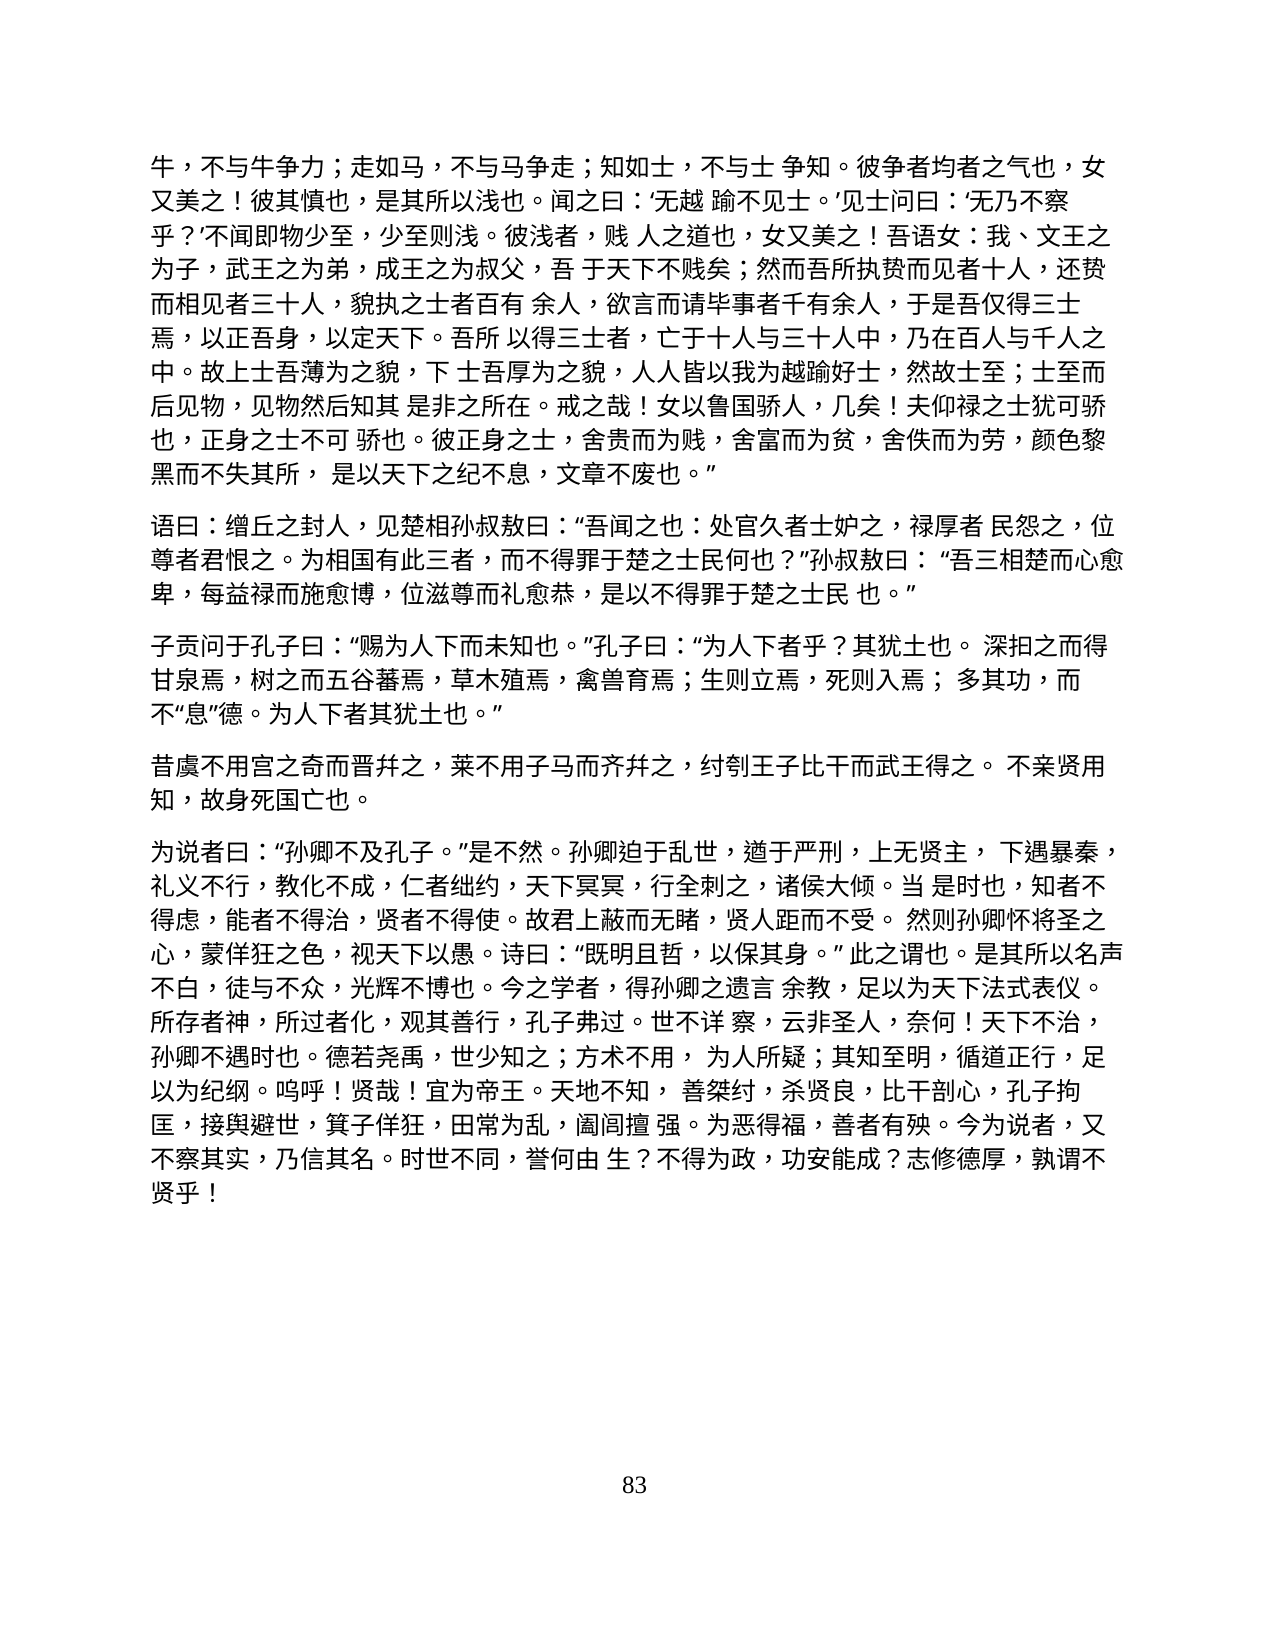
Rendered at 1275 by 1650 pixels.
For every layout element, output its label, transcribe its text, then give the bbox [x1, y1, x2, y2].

text 子贡问于孔子曰：“赐为人下而未知也。”孔子曰：“为人下者乎？其犹土也。 深抇之而得甘泉焉，树之而五谷蕃焉，草木殖焉，禽兽育焉；生则立焉，死则入焉； 多其功，而不“息”德。为人下者其犹土也。” [150, 629, 1125, 731]
text 为说者曰：“孙卿不及孔子。”是不然。孙卿迫于乱世，遒于严刑，上无贤主， 下遇暴秦，礼义不行，教化不成，仁者绌约，天下冥冥，行全刺之，诸侯大倾。当 是时也，知者不得虑，能者不得治，贤者不得使。故君上蔽而无睹，贤人距而不受。 然则孙卿怀将圣之心，蒙佯狂之色，视天下以愚。诗曰：“既明且哲，以保其身。” 此之谓也。是其所以名声不白，徒与不众，光辉不博也。今之学者，得孙卿之遗言 余教，足以为天下法式表仪。所存者神，所过者化，观其善行，孔子弗过。世不详 察，云非圣人，奈何！天下不治，孙卿不遇时也。德若尧禹，世少知之；方术不用， 为人所疑；其知至明，循道正行，足以为纪纲。呜呼！贤哉！宜为帝王。天地不知， 善桀纣，杀贤良，比干剖心，孔子拘匡，接舆避世，箕子佯狂，田常为乱，阖闾擅 强。为恶得福，善者有殃。今为说者，又不察其实，乃信其名。时世不同，誉何由 生？不得为政，功安能成？志修德厚，孰谓不贤乎！ [150, 835, 1125, 1209]
text 牛，不与牛争力；走如马，不与马争走；知如士，不与士 争知。彼争者均者之气也，女又美之！彼其慎也，是其所以浅也。闻之曰：‘无越 踰不见士。’见士问曰：‘无乃不察乎？’不闻即物少至，少至则浅。彼浅者，贱 人之道也，女又美之！吾语女：我、文王之为子，武王之为弟，成王之为叔父，吾 于天下不贱矣；然而吾所执贽而见者十人，还贽而相见者三十人，貌执之士者百有 余人，欲言而请毕事者千有余人，于是吾仅得三士焉，以正吾身，以定天下。吾所 以得三士者，亡于十人与三十人中，乃在百人与千人之中。故上士吾薄为之貌，下 士吾厚为之貌，人人皆以我为越踰好士，然故士至；士至而后见物，见物然后知其 是非之所在。戒之哉！女以鲁国骄人，几矣！夫仰禄之士犹可骄也，正身之士不可 骄也。彼正身之士，舍贵而为贱，舍富而为贫，舍佚而为劳，颜色黎黑而不失其所， 是以天下之纪不息，文章不废也。” [150, 150, 1125, 491]
text 语曰：缯丘之封人，见楚相孙叔敖曰：“吾闻之也：处官久者士妒之，禄厚者 民怨之，位尊者君恨之。为相国有此三者，而不得罪于楚之士民何也？”孙叔敖曰： “吾三相楚而心愈卑，每益禄而施愈博，位滋尊而礼愈恭，是以不得罪于楚之士民 也。” [150, 508, 1125, 611]
text 昔虞不用宫之奇而晋幷之，莱不用子马而齐幷之，纣刳王子比干而武王得之。 不亲贤用知，故身死国亡也。 [150, 749, 1125, 817]
